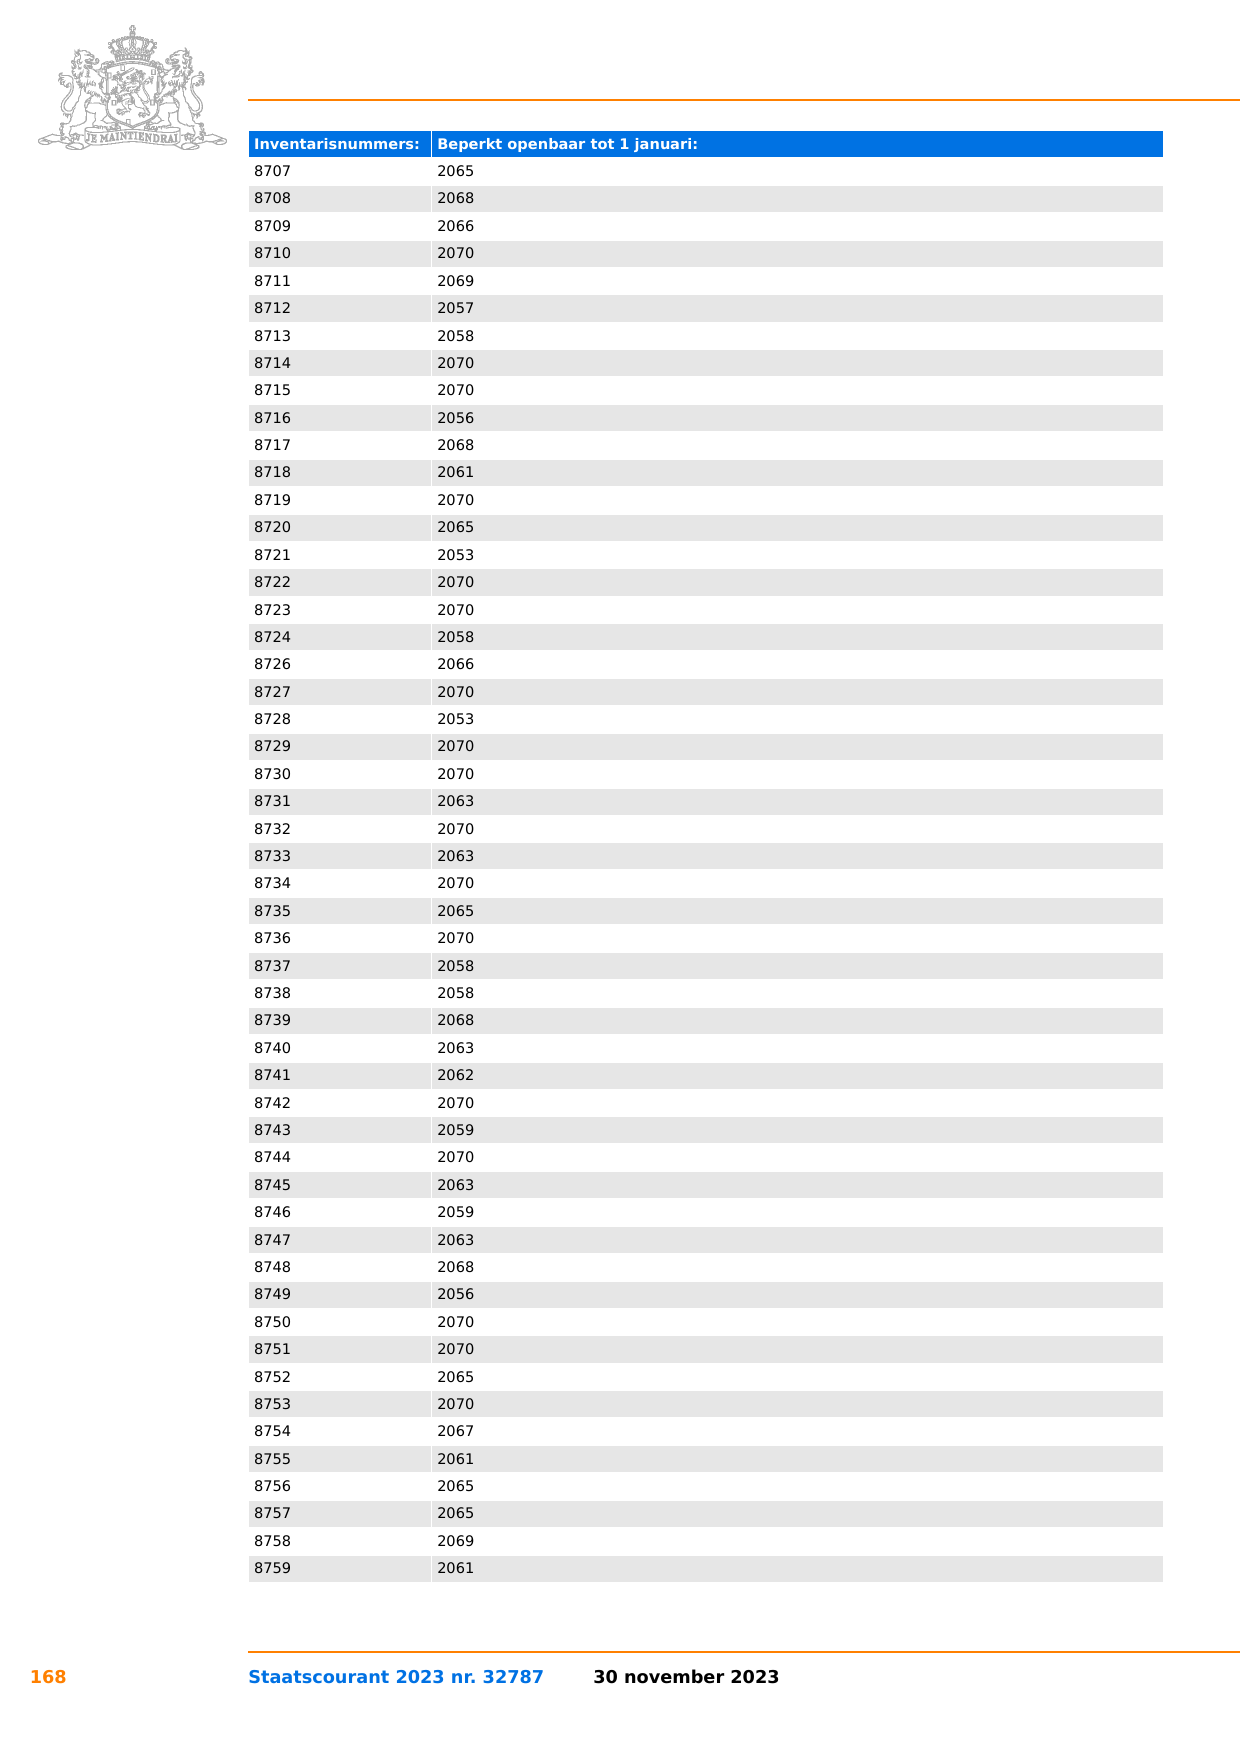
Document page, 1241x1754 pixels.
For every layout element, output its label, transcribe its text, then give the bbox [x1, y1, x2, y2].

table_cell 8732 [249, 816, 431, 842]
table_cell 8735 [249, 898, 431, 924]
table_cell 8759 [249, 1556, 431, 1582]
table_cell 2068 [432, 432, 1163, 459]
table_cell 2066 [432, 213, 1163, 239]
table_cell 2069 [432, 1528, 1163, 1554]
table_cell 2070 [432, 816, 1163, 842]
table_cell 2057 [432, 295, 1163, 322]
table_cell 2065 [432, 1364, 1163, 1390]
table_cell 2058 [432, 624, 1163, 650]
table_cell 2070 [432, 734, 1163, 760]
table_cell 8745 [249, 1172, 431, 1198]
table_cell 8708 [249, 186, 431, 212]
table_cell 8723 [249, 597, 431, 623]
table_cell 2059 [432, 1199, 1163, 1226]
table_cell 2063 [432, 843, 1163, 869]
table_cell 8709 [249, 213, 431, 239]
table_cell 2065 [432, 1473, 1163, 1500]
table_cell 2070 [432, 761, 1163, 787]
table_cell 8710 [249, 241, 431, 267]
table_cell 8734 [249, 871, 431, 897]
table_cell 2070 [432, 350, 1163, 376]
table_cell 2065 [432, 158, 1163, 185]
table_cell 2063 [432, 1227, 1163, 1253]
table_cell 8716 [249, 405, 431, 431]
table_cell 2068 [432, 1254, 1163, 1281]
table_cell 8755 [249, 1446, 431, 1472]
table_cell 8736 [249, 925, 431, 952]
table_cell 8751 [249, 1336, 431, 1363]
table_cell 8733 [249, 843, 431, 869]
table_cell 2070 [432, 487, 1163, 513]
table_cell 2062 [432, 1063, 1163, 1089]
table_cell 2068 [432, 186, 1163, 212]
table_cell 8748 [249, 1254, 431, 1281]
table_cell 2068 [432, 1008, 1163, 1034]
table_cell 8746 [249, 1199, 431, 1226]
table_cell 2070 [432, 569, 1163, 596]
table_cell 2063 [432, 1172, 1163, 1198]
table_cell 2061 [432, 1446, 1163, 1472]
table_cell 8721 [249, 542, 431, 568]
table_header Beperkt openbaar tot 1 januari: [432, 131, 1163, 157]
table_cell 2070 [432, 1309, 1163, 1335]
table_cell 8750 [249, 1309, 431, 1335]
table_cell 2056 [432, 405, 1163, 431]
table_cell 8713 [249, 323, 431, 349]
table_cell 2066 [432, 651, 1163, 678]
table_cell 8724 [249, 624, 431, 650]
table_cell 2063 [432, 1035, 1163, 1061]
table_cell 8729 [249, 734, 431, 760]
table_cell 8726 [249, 651, 431, 678]
picture [38, 25, 227, 150]
table_cell 2070 [432, 378, 1163, 404]
table_cell 2070 [432, 925, 1163, 952]
table_cell 2070 [432, 679, 1163, 705]
table_cell 8711 [249, 268, 431, 294]
table_cell 8719 [249, 487, 431, 513]
table_cell 8741 [249, 1063, 431, 1089]
table_cell 2053 [432, 706, 1163, 733]
table_cell 8749 [249, 1282, 431, 1308]
table_cell 8744 [249, 1145, 431, 1171]
table_cell 2059 [432, 1117, 1163, 1143]
table_cell 2056 [432, 1282, 1163, 1308]
table_cell 2065 [432, 898, 1163, 924]
table_cell 2058 [432, 953, 1163, 979]
table_cell 8727 [249, 679, 431, 705]
table_cell 8754 [249, 1419, 431, 1445]
table_cell 2070 [432, 1336, 1163, 1363]
table_cell 8728 [249, 706, 431, 733]
table_cell 8740 [249, 1035, 431, 1061]
table_cell 2070 [432, 597, 1163, 623]
table_cell 2065 [432, 515, 1163, 541]
table_cell 8714 [249, 350, 431, 376]
table_cell 8739 [249, 1008, 431, 1034]
table_cell 2053 [432, 542, 1163, 568]
table_cell 2058 [432, 980, 1163, 1007]
table_cell 2070 [432, 241, 1163, 267]
table_cell 2065 [432, 1501, 1163, 1527]
table_cell 2070 [432, 1391, 1163, 1417]
table_cell 8722 [249, 569, 431, 596]
table_cell 8737 [249, 953, 431, 979]
table_cell 8730 [249, 761, 431, 787]
table_cell 2063 [432, 789, 1163, 815]
table_cell 8718 [249, 460, 431, 486]
table_cell 2070 [432, 871, 1163, 897]
table_cell 8712 [249, 295, 431, 322]
table_cell 8743 [249, 1117, 431, 1143]
table_cell 8717 [249, 432, 431, 459]
table_cell 8747 [249, 1227, 431, 1253]
table_cell 8715 [249, 378, 431, 404]
table_cell 8731 [249, 789, 431, 815]
table_cell 2069 [432, 268, 1163, 294]
table_header Inventarisnummers: [249, 131, 431, 157]
table_cell 2058 [432, 323, 1163, 349]
table_cell 8752 [249, 1364, 431, 1390]
table_cell 8738 [249, 980, 431, 1007]
table_cell 8756 [249, 1473, 431, 1500]
table_cell 8757 [249, 1501, 431, 1527]
table_cell 8707 [249, 158, 431, 185]
table_cell 2061 [432, 1556, 1163, 1582]
table_cell 8742 [249, 1090, 431, 1116]
table_cell 2067 [432, 1419, 1163, 1445]
table_cell 2070 [432, 1090, 1163, 1116]
table_cell 2070 [432, 1145, 1163, 1171]
table_cell 2061 [432, 460, 1163, 486]
table_cell 8720 [249, 515, 431, 541]
table_cell 8758 [249, 1528, 431, 1554]
table_cell 8753 [249, 1391, 431, 1417]
